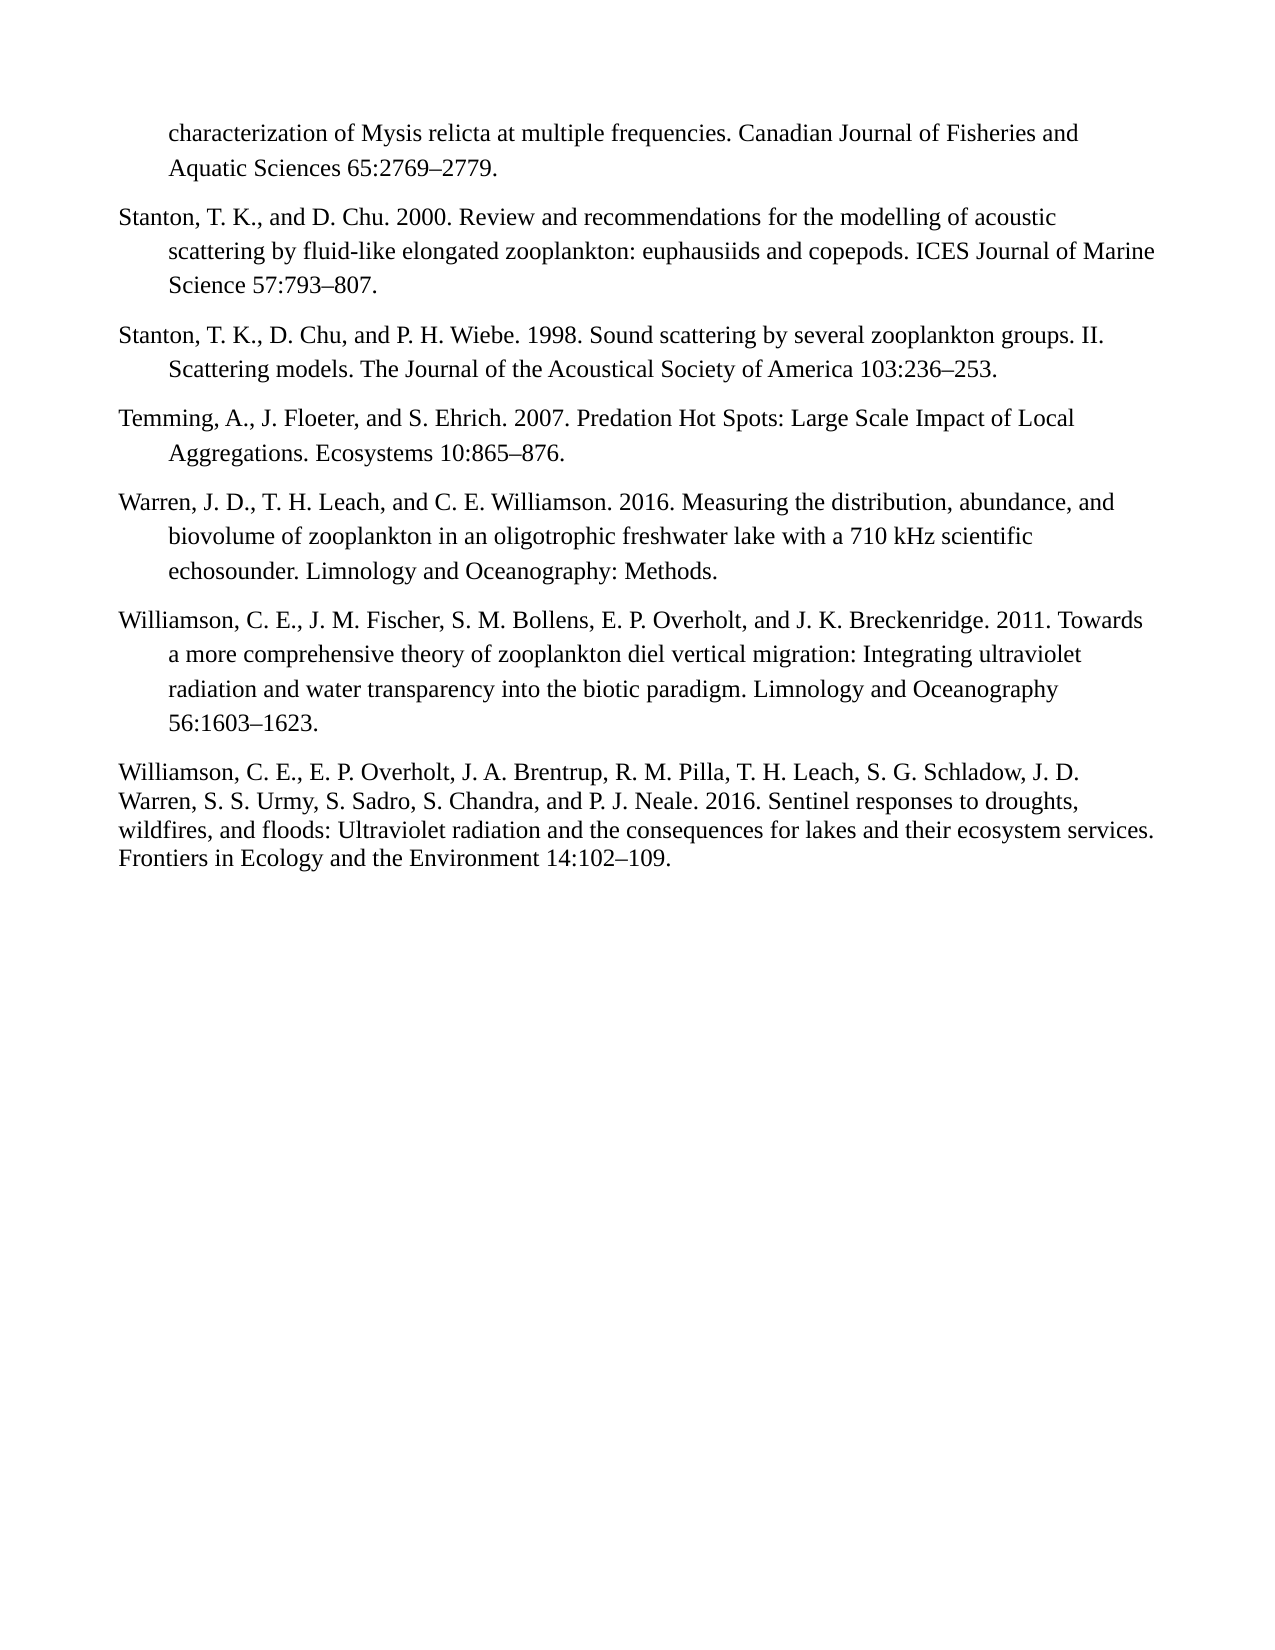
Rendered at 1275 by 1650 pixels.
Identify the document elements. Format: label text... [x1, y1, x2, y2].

text Williamson, C. E., J. M. Fischer, S. M. Bollens, E. P. Overholt, and J. K. Breckenridge. 2011. Towards a more comprehensive theory of zooplankton diel vertical migration: Integrating ultraviolet radiation and water transparency into the biotic paradigm. Limnology and Oceanography 56:1603–1623. [118, 605, 1157, 737]
text Warren, J. D., T. H. Leach, and C. E. Williamson. 2016. Measuring the distribution, abundance, and biovolume of zooplankton in an oligotrophic freshwater lake with a 710 kHz scientific echosounder. Limnology and Oceanography: Methods. [118, 487, 1157, 584]
text characterization of Mysis relicta at multiple frequencies. Canadian Journal of Fisheries and Aquatic Sciences 65:2769–2779. [118, 118, 1157, 181]
text Stanton, T. K., D. Chu, and P. H. Wiebe. 1998. Sound scattering by several zooplankton groups. II. Scattering models. The Journal of the Acoustical Society of America 103:236–253. [118, 320, 1157, 383]
text Williamson, C. E., E. P. Overholt, J. A. Brentrup, R. M. Pilla, T. H. Leach, S. G. Schladow, J. D. Warren, S. S. Urmy, S. Sadro, S. Chandra, and P. J. Neale. 2016. Sentinel responses to droughts, wildfires, and floods: Ultraviolet radiation and the consequences for lakes and their ecosystem services. Frontiers in Ecology and the Environment 14:102–109. [118, 757, 1157, 872]
text Stanton, T. K., and D. Chu. 2000. Review and recommendations for the modelling of acoustic scattering by fluid-like elongated zooplankton: euphausiids and copepods. ICES Journal of Marine Science 57:793–807. [118, 202, 1157, 299]
text Temming, A., J. Floeter, and S. Ehrich. 2007. Predation Hot Spots: Large Scale Impact of Local Aggregations. Ecosystems 10:865–876. [118, 403, 1157, 466]
